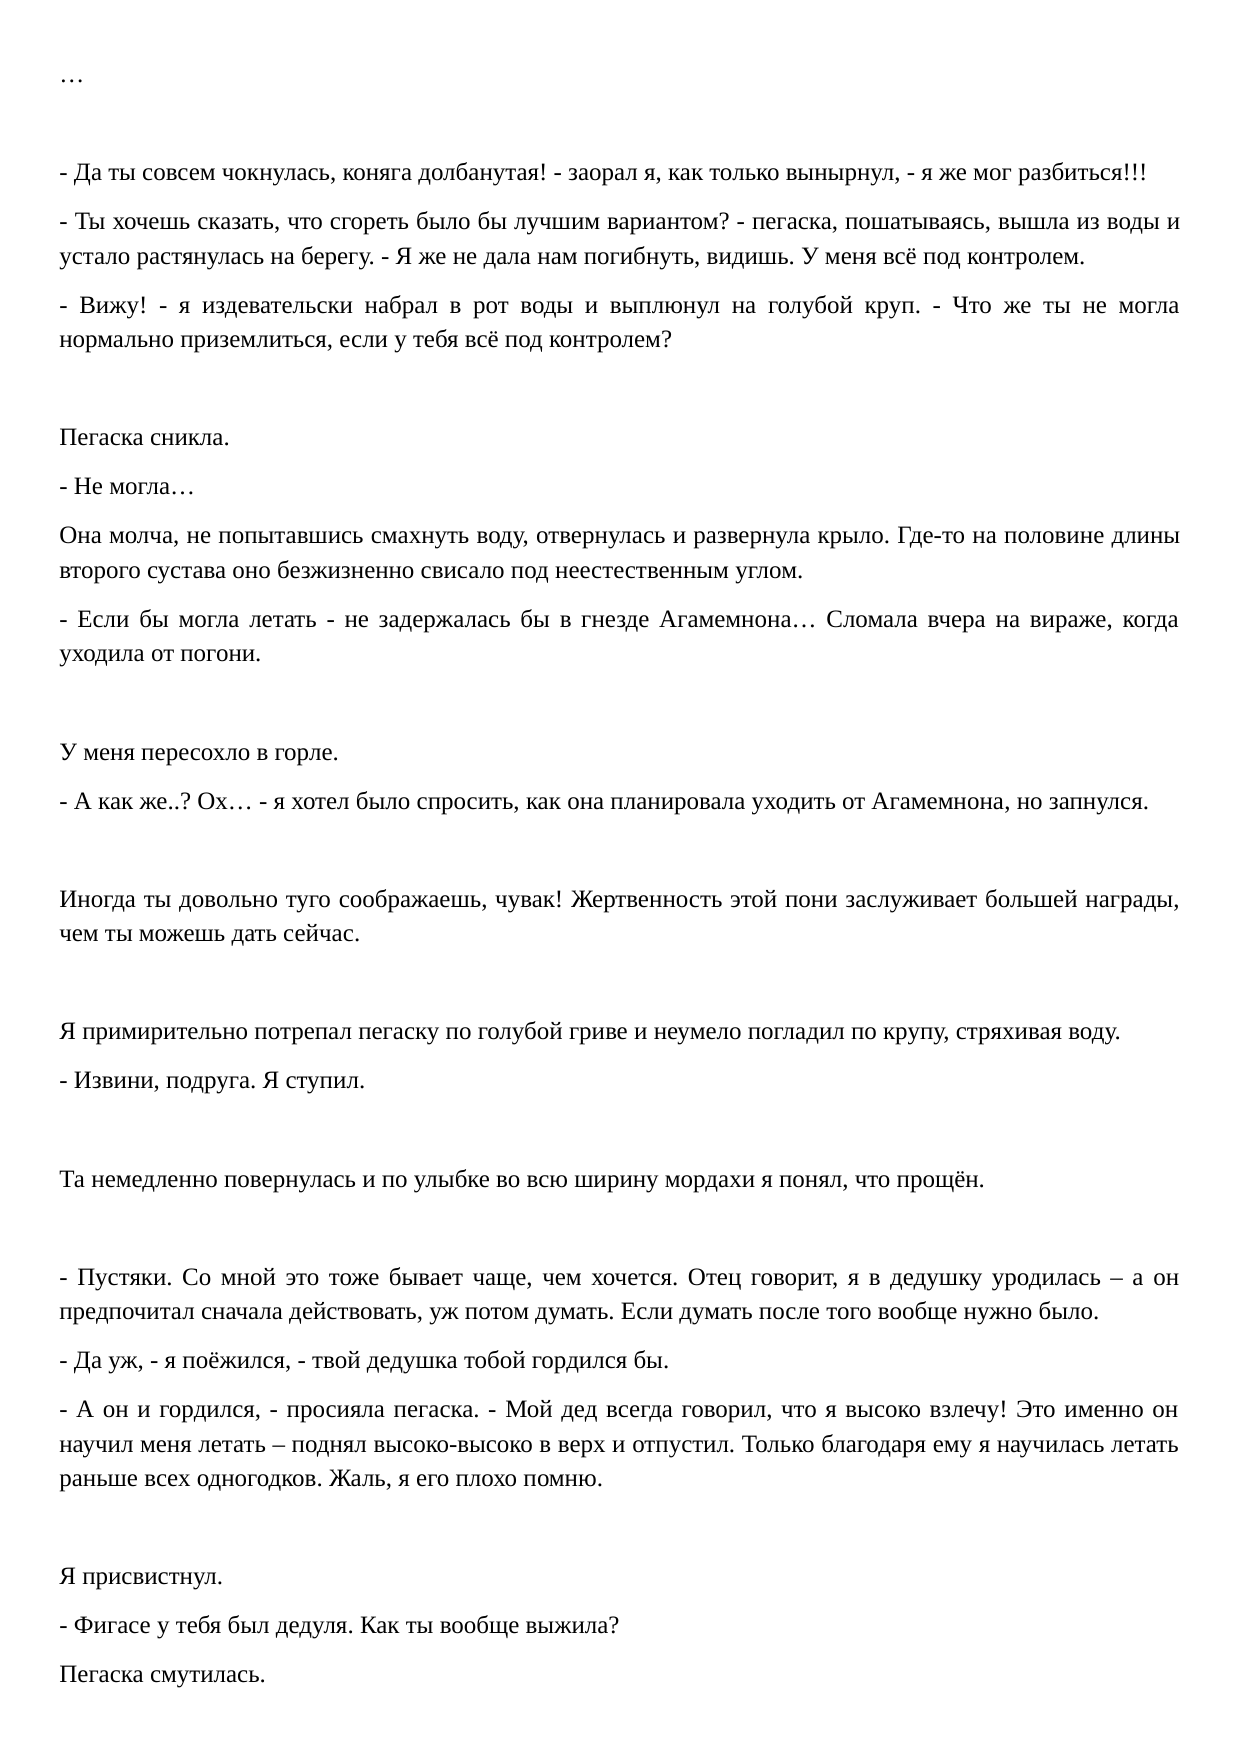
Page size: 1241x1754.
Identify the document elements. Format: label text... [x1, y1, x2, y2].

text - Да уж, - я поёжился, - твой дедушка тобой гордился бы. [59, 1345, 1181, 1374]
text … [59, 59, 1181, 88]
text - Если бы могла летать - не задержалась бы в гнезде Агамемнона… Сломала вчера на вираже, когда уходила от погони. [59, 604, 1181, 667]
text Я присвистнул. [59, 1561, 1181, 1590]
text - А как же..? Ох… - я хотел было спросить, как она планировала уходить от Агамемнона, но запнулся. [59, 786, 1181, 814]
text - Да ты совсем чокнулась, коняга долбанутая! - заорал я, как только вынырнул, - я же мог разбиться!!! [59, 157, 1181, 186]
text - Фигасе у тебя был дедуля. Как ты вообще выжила? [59, 1611, 1181, 1639]
text Та немедленно повернулась и по улыбке во всю ширину мордахи я понял, что прощён. [59, 1164, 1181, 1192]
text Она молча, не попытавшись смахнуть воду, отвернулась и развернула крыло. Где-то на половине длины второго сустава оно безжизненно свисало под неестественным углом. [59, 521, 1181, 584]
text Я примирительно потрепал пегаску по голубой гриве и неумело погладил по крупу, стряхивая воду. [59, 1016, 1181, 1045]
text Пегаска сникла. [59, 422, 1181, 451]
text - Ты хочешь сказать, что сгореть было бы лучшим вариантом? - пегаска, пошатываясь, вышла из воды и устало растянулась на берегу. - Я же не дала нам погибнуть, видишь. У меня всё под контролем. [59, 206, 1181, 269]
text - Извини, подруга. Я ступил. [59, 1066, 1181, 1094]
text Иногда ты довольно туго соображаешь, чувак! Жертвенность этой пони заслуживает большей награды, чем ты можешь дать сейчас. [59, 884, 1181, 947]
text - А он и гордился, - просияла пегаска. - Мой дед всегда говорил, что я высоко взлечу! Это именно он научил меня летать – поднял высоко-высоко в верх и отпустил. Только благодаря ему я научилась летать раньше всех одногодков. Жаль, я его плохо помню. [59, 1394, 1181, 1492]
text Пегаска смутилась. [59, 1659, 1181, 1688]
text - Вижу! - я издевательски набрал в рот воды и выплюнул на голубой круп. - Что же ты не могла нормально приземлиться, если у тебя всё под контролем? [59, 290, 1181, 353]
text У меня пересохло в горле. [59, 737, 1181, 765]
text - Пустяки. Со мной это тоже бывает чаще, чем хочется. Отец говорит, я в дедушку уродилась – а он предпочитал сначала действовать, уж потом думать. Если думать после того вообще нужно было. [59, 1262, 1181, 1325]
text - Не могла… [59, 471, 1181, 500]
